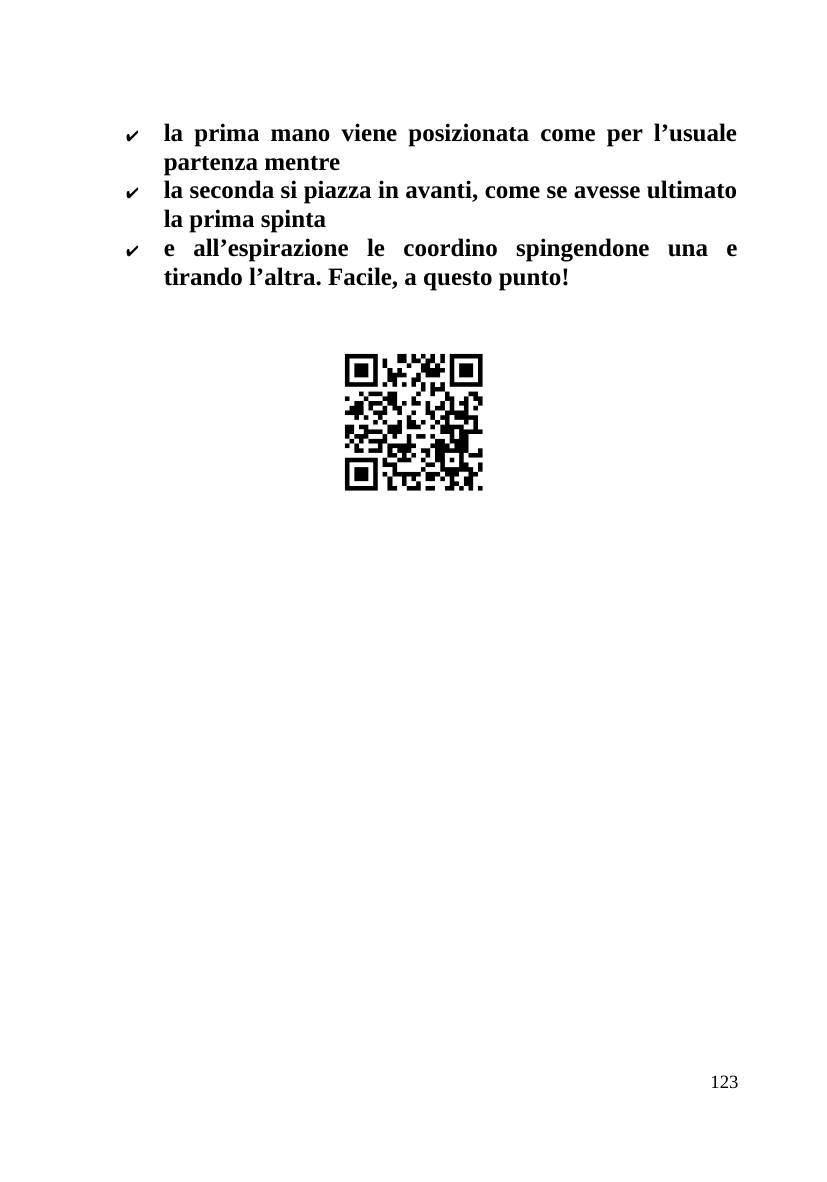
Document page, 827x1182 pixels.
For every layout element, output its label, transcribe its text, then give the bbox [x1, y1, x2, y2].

list la prima mano viene posizionata come per l’usuale partenza mentre [126, 118, 738, 176]
list la seconda si piazza in avanti, come se avesse ultimato la prima spinta [126, 176, 738, 233]
picture [339, 348, 488, 496]
list e all’espirazione le coordino spingendone una e tirando l’altra. Facile, a questo punto! [126, 233, 738, 291]
